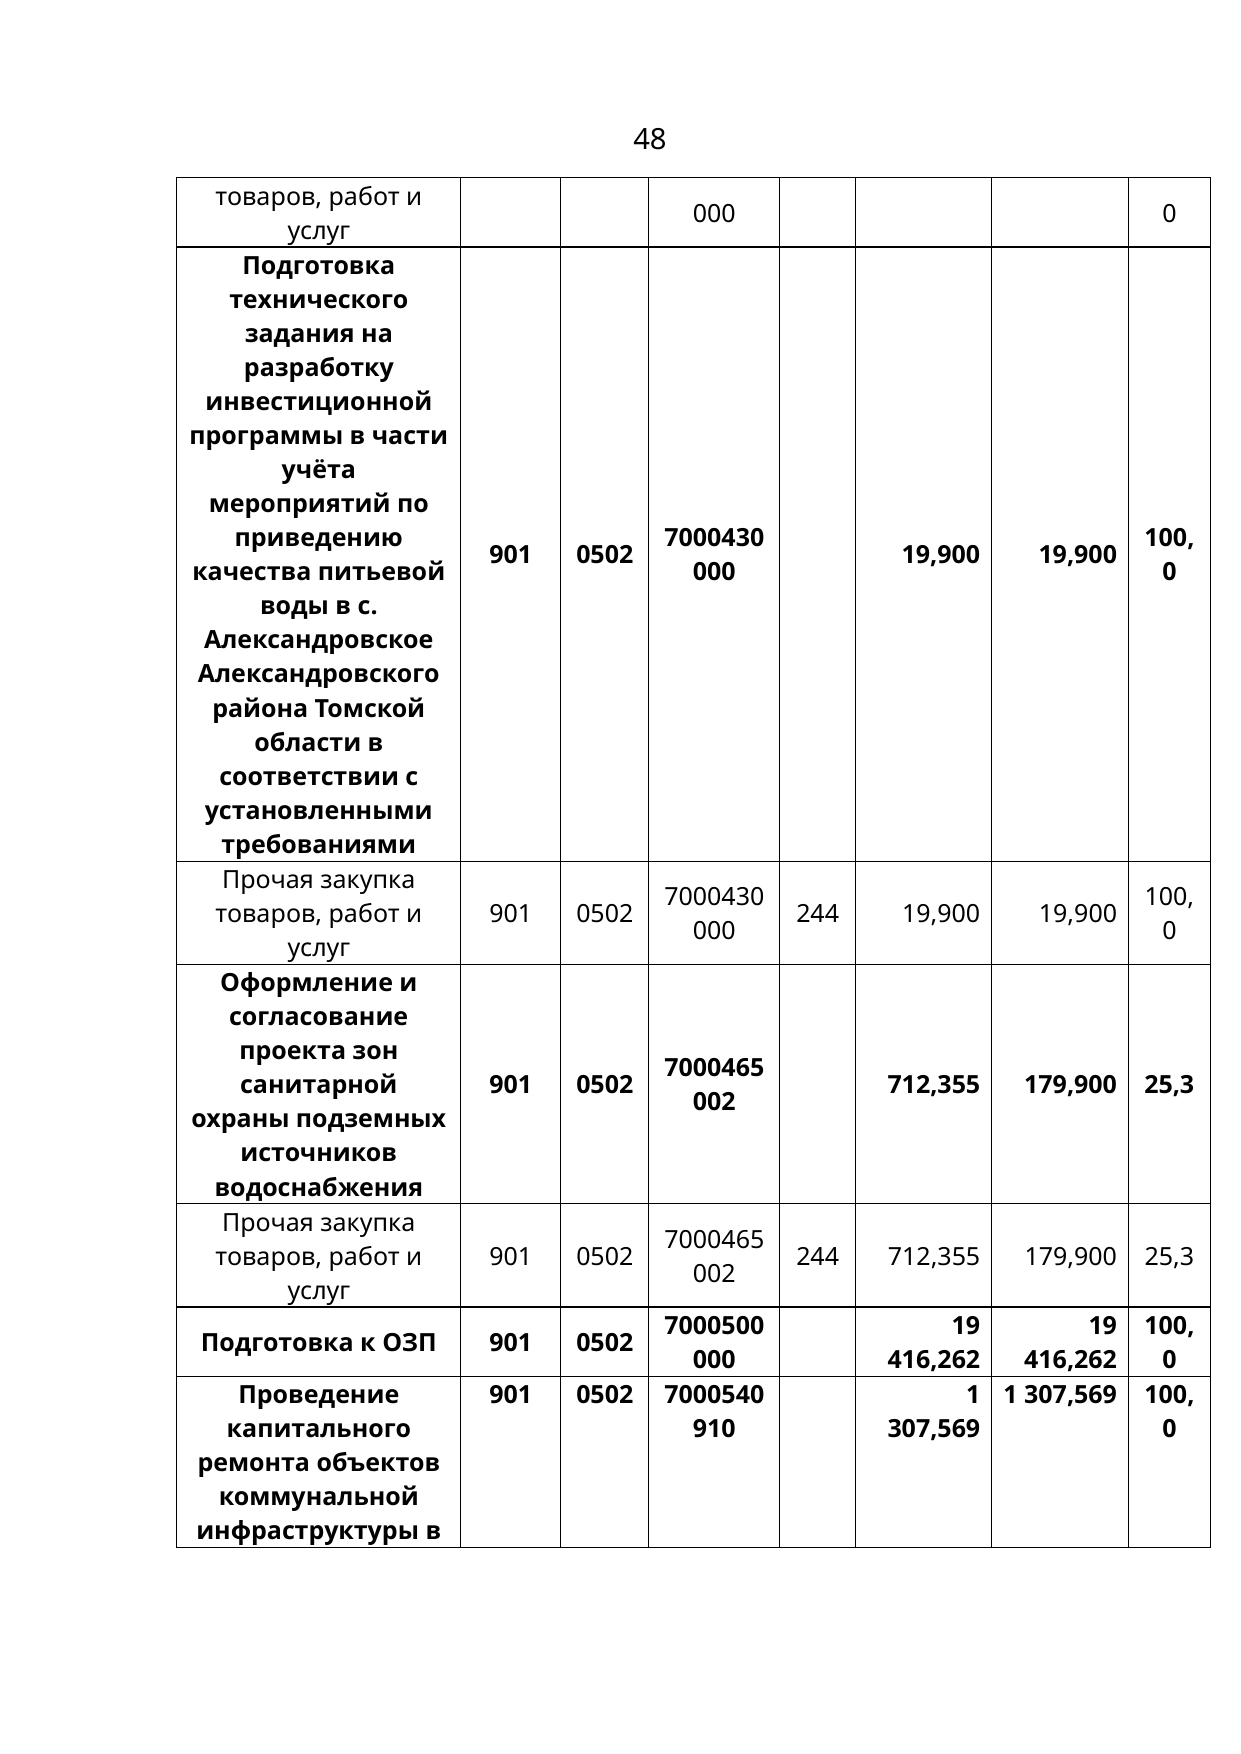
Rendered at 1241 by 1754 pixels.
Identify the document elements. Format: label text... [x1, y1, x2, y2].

table_cell 0502 [561, 1204, 648, 1306]
table_cell 000 [649, 178, 779, 246]
table_cell 901 [461, 1377, 560, 1547]
table_cell 712,355 [856, 1204, 991, 1306]
table_cell Проведение капитального ремонта объектов коммунальной инфраструктуры в [177, 1377, 460, 1547]
table_cell [780, 178, 855, 246]
table_cell 7000540910 [649, 1377, 779, 1547]
table_cell 0502 [561, 965, 648, 1203]
table_cell [780, 248, 855, 861]
table_cell 25,3 [1129, 965, 1210, 1203]
table_cell 100,0 [1129, 1308, 1210, 1376]
table_cell 100,0 [1129, 1377, 1210, 1547]
table_cell 901 [461, 248, 560, 861]
table_cell 244 [780, 1204, 855, 1306]
table_cell 7000465002 [649, 1204, 779, 1306]
table_cell 7000430000 [649, 248, 779, 861]
table_cell 0502 [561, 1308, 648, 1376]
table_cell 0 [1129, 178, 1210, 246]
table_cell 7000465002 [649, 965, 779, 1203]
table_cell 19,900 [856, 248, 991, 861]
table_cell 100,0 [1129, 248, 1210, 861]
table_cell 100,0 [1129, 862, 1210, 964]
table_cell 901 [461, 1204, 560, 1306]
table_cell [780, 965, 855, 1203]
table_cell 244 [780, 862, 855, 964]
table_cell Прочая закупка товаров, работ и услуг [177, 862, 460, 964]
table_cell 7000430000 [649, 862, 779, 964]
table_cell 901 [461, 1308, 560, 1376]
table_cell 0502 [561, 862, 648, 964]
table_cell 19 416,262 [992, 1308, 1128, 1376]
table_cell [992, 178, 1128, 246]
table_cell 0502 [561, 1377, 648, 1547]
table_cell [461, 178, 560, 246]
table_cell 1 307,569 [992, 1377, 1128, 1547]
table_cell 0502 [561, 248, 648, 861]
table_cell Подготовка к ОЗП [177, 1308, 460, 1376]
table_cell [780, 1377, 855, 1547]
table_cell 19,900 [992, 862, 1128, 964]
table_cell 1 307,569 [856, 1377, 991, 1547]
table_cell 179,900 [992, 965, 1128, 1203]
table_cell 901 [461, 965, 560, 1203]
table_cell 19 416,262 [856, 1308, 991, 1376]
table_cell 25,3 [1129, 1204, 1210, 1306]
table_cell 712,355 [856, 965, 991, 1203]
table_cell [856, 178, 991, 246]
table_cell 19,900 [992, 248, 1128, 861]
table_cell 7000500000 [649, 1308, 779, 1376]
table_cell товаров, работ и услуг [177, 178, 460, 246]
table_cell 901 [461, 862, 560, 964]
table_cell 179,900 [992, 1204, 1128, 1306]
table_cell [780, 1308, 855, 1376]
table_cell Оформление и согласование проекта зон санитарной охраны подземных источников водоснабжения [177, 965, 460, 1203]
table_cell [561, 178, 648, 246]
table_cell Подготовка технического задания на разработку инвестиционной программы в части учёта мероприятий по приведению качества питьевой воды в с. Александровское Александровского района Томской области в соответствии с установленными требованиями [177, 248, 460, 861]
table_cell Прочая закупка товаров, работ и услуг [177, 1204, 460, 1306]
table_cell 19,900 [856, 862, 991, 964]
